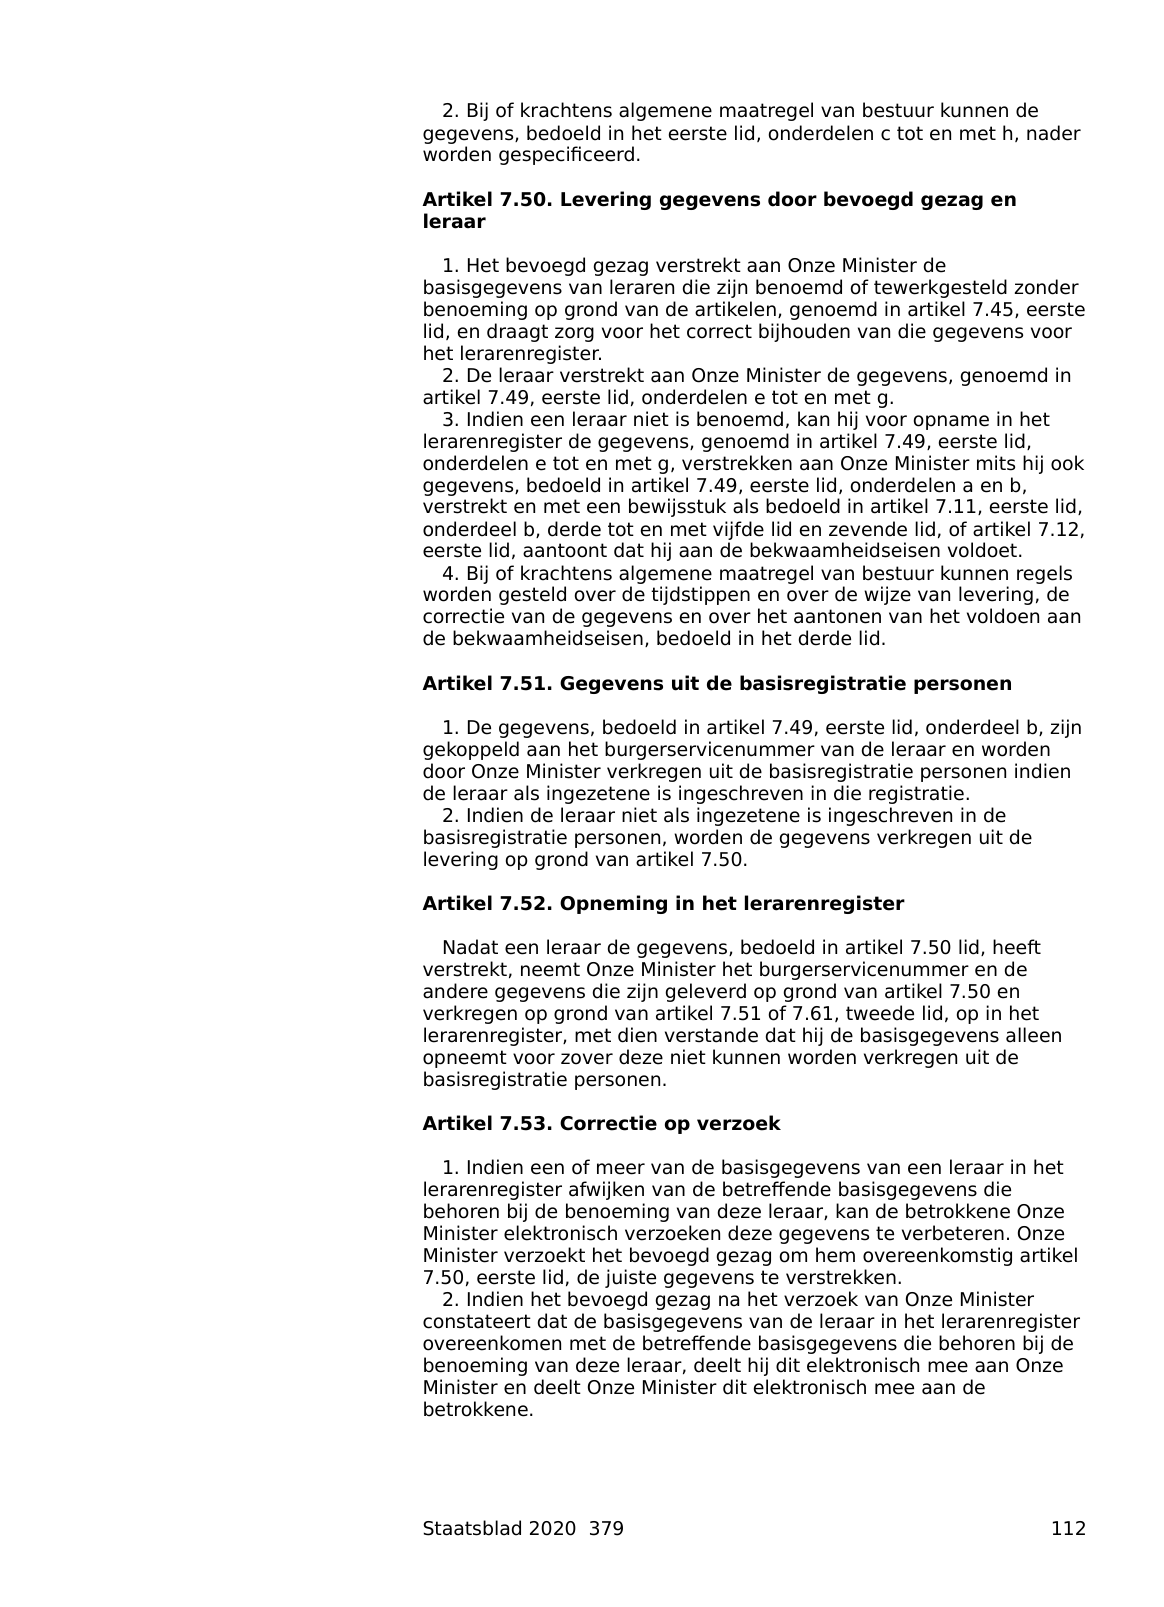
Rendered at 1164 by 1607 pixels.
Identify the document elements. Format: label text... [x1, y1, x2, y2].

text 3. Indien een leraar niet is benoemd, kan hij voor opname in het lerarenregister de gegevens, genoemd in artikel 7.49, eerste lid, onderdelen e tot en met g, verstrekken aan Onze Minister mits hij ook gegevens, bedoeld in artikel 7.49, eerste lid, onderdelen a en b, verstrekt en met een bewijsstuk als bedoeld in artikel 7.11, eerste lid, onderdeel b, derde tot en met vijfde lid en zevende lid, of artikel 7.12, eerste lid, aantoont dat hij aan de bekwaamheidseisen voldoet. [422, 408, 1087, 562]
text 2. Bij of krachtens algemene maatregel van bestuur kunnen de gegevens, bedoeld in het eerste lid, onderdelen c tot en met h, nader worden gespecificeerd. [422, 100, 1087, 166]
text 2. Indien het bevoegd gezag na het verzoek van Onze Minister constateert dat de basisgegevens van de leraar in het lerarenregister overeenkomen met de betreffende basisgegevens die behoren bij de benoeming van deze leraar, deelt hij dit elektronisch mee aan Onze Minister en deelt Onze Minister dit elektronisch mee aan de betrokkene. [422, 1289, 1087, 1421]
subtitle Artikel 7.50. Levering gegevens door bevoegd gezag en leraar [422, 188, 1087, 232]
subtitle Artikel 7.51. Gegevens uit de basisregistratie personen [422, 672, 1087, 694]
text 1. Het bevoegd gezag verstrekt aan Onze Minister de basisgegevens van leraren die zijn benoemd of tewerkgesteld zonder benoeming op grond van de artikelen, genoemd in artikel 7.45, eerste lid, en draagt zorg voor het correct bijhouden van die gegevens voor het lerarenregister. [422, 255, 1087, 364]
subtitle Artikel 7.52. Opneming in het lerarenregister [422, 893, 1087, 915]
text 1. Indien een of meer van de basisgegevens van een leraar in het lerarenregister afwijken van de betreffende basisgegevens die behoren bij de benoeming van deze leraar, kan de betrokkene Onze Minister elektronisch verzoeken deze gegevens te verbeteren. Onze Minister verzoekt het bevoegd gezag om hem overeenkomstig artikel 7.50, eerste lid, de juiste gegevens te verstrekken. [422, 1157, 1087, 1289]
text Nadat een leraar de gegevens, bedoeld in artikel 7.50 lid, heeft verstrekt, neemt Onze Minister het burgerservicenummer en de andere gegevens die zijn geleverd op grond van artikel 7.50 en verkregen op grond van artikel 7.51 of 7.61, tweede lid, op in het lerarenregister, met dien verstande dat hij de basisgegevens alleen opneemt voor zover deze niet kunnen worden verkregen uit de basisregistratie personen. [422, 937, 1087, 1091]
text 2. Indien de leraar niet als ingezetene is ingeschreven in de basisregistratie personen, worden de gegevens verkregen uit de levering op grond van artikel 7.50. [422, 804, 1087, 871]
text 2. De leraar verstrekt aan Onze Minister de gegevens, genoemd in artikel 7.49, eerste lid, onderdelen e tot en met g. [422, 364, 1087, 408]
subtitle Artikel 7.53. Correctie op verzoek [422, 1113, 1087, 1135]
text 1. De gegevens, bedoeld in artikel 7.49, eerste lid, onderdeel b, zijn gekoppeld aan het burgerservicenummer van de leraar en worden door Onze Minister verkregen uit de basisregistratie personen indien de leraar als ingezetene is ingeschreven in die registratie. [422, 717, 1087, 804]
text 4. Bij of krachtens algemene maatregel van bestuur kunnen regels worden gesteld over de tijdstippen en over de wijze van levering, de correctie van de gegevens en over het aantonen van het voldoen aan de bekwaamheidseisen, bedoeld in het derde lid. [422, 562, 1087, 650]
